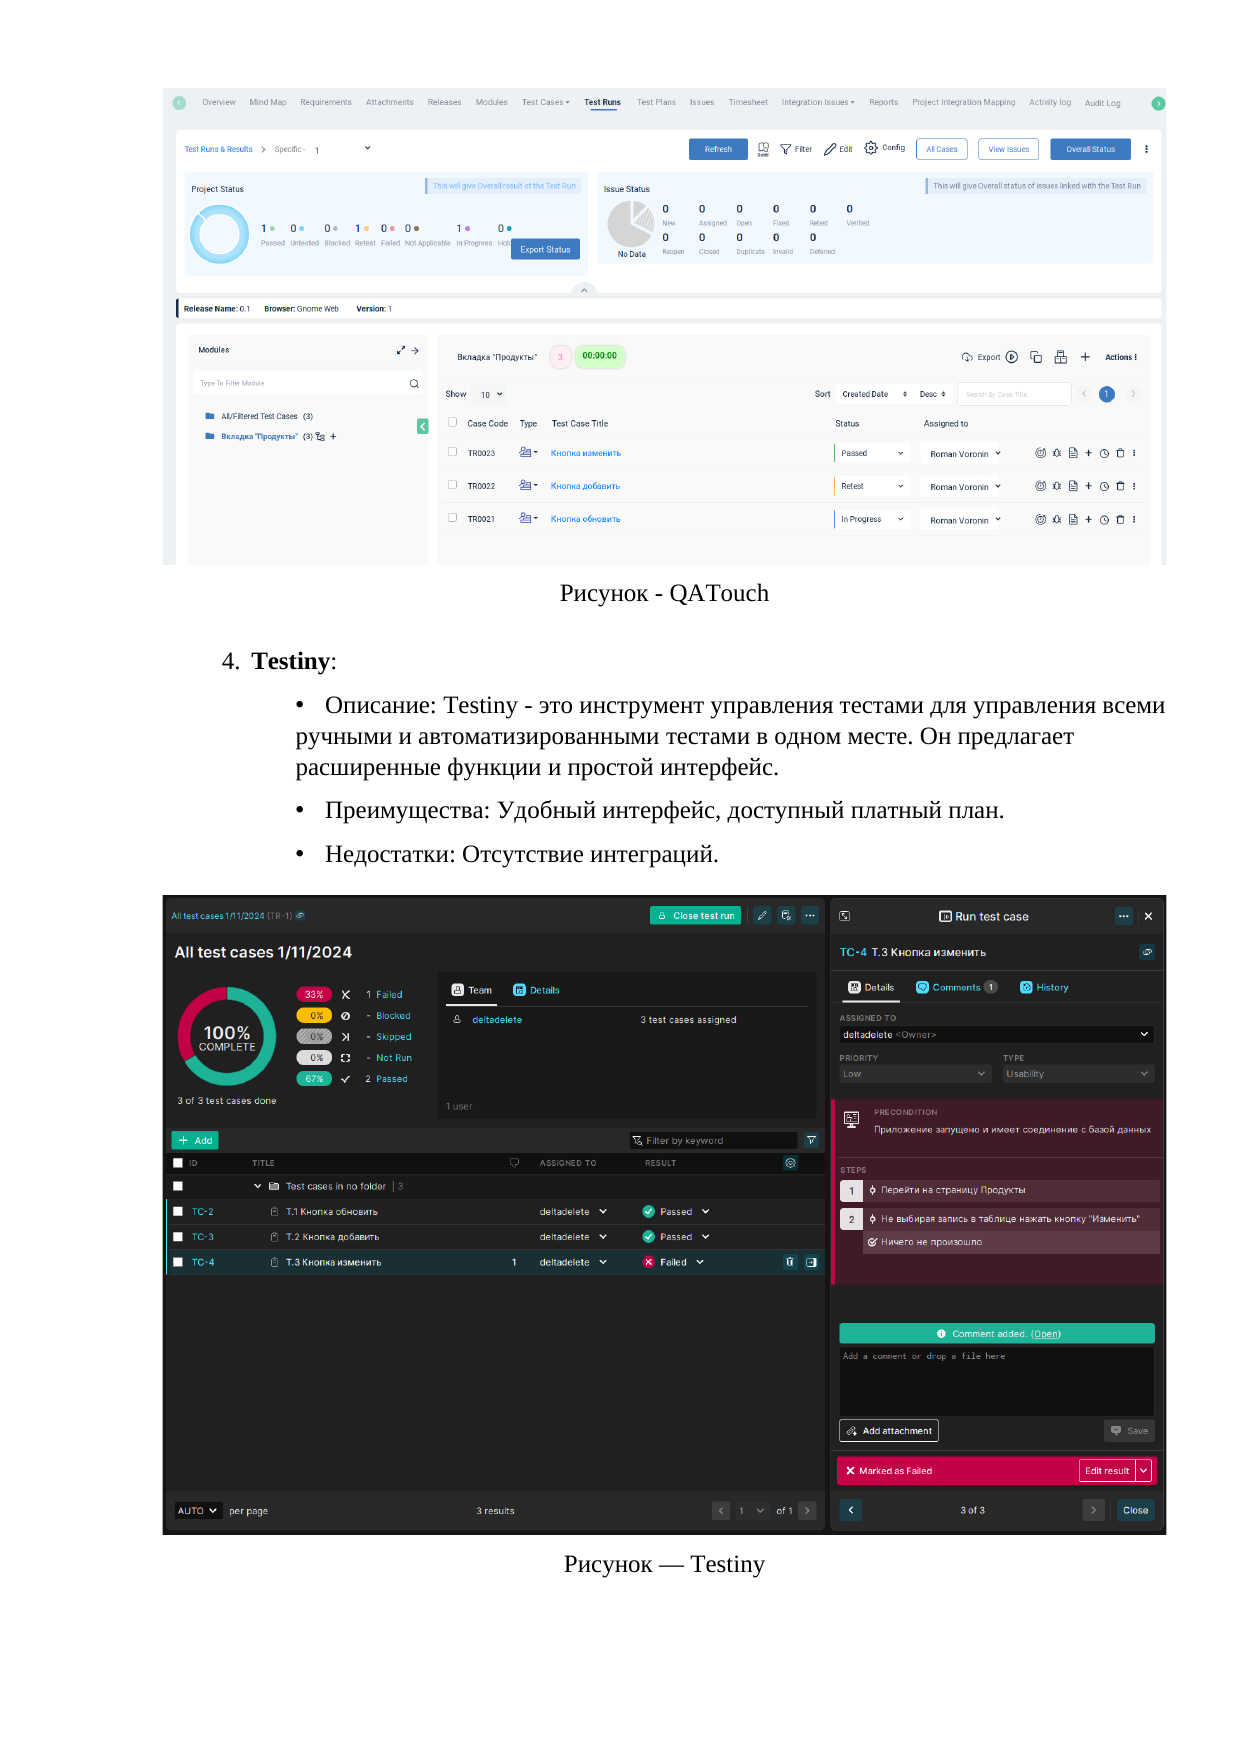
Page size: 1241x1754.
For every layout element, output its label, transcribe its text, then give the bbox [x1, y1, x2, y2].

text Рисунок - QATouch [148, 565, 1181, 607]
picture [162, 895, 1167, 1535]
list Testiny: [192, 646, 1181, 675]
list Описание: Testiny - это инструмент управления тестами для управления всеми ручными и автоматизированными тестами в одном месте. Он предлагает расширенные функции и простой интерфейс. [266, 690, 1181, 781]
picture [162, 88, 1167, 565]
text Рисунок — Testiny [148, 1535, 1181, 1577]
list Преимущества: Удобный интерфейс, доступный платный план. [266, 796, 1181, 824]
list Недостатки: Отсутствие интеграций. [266, 839, 1181, 868]
